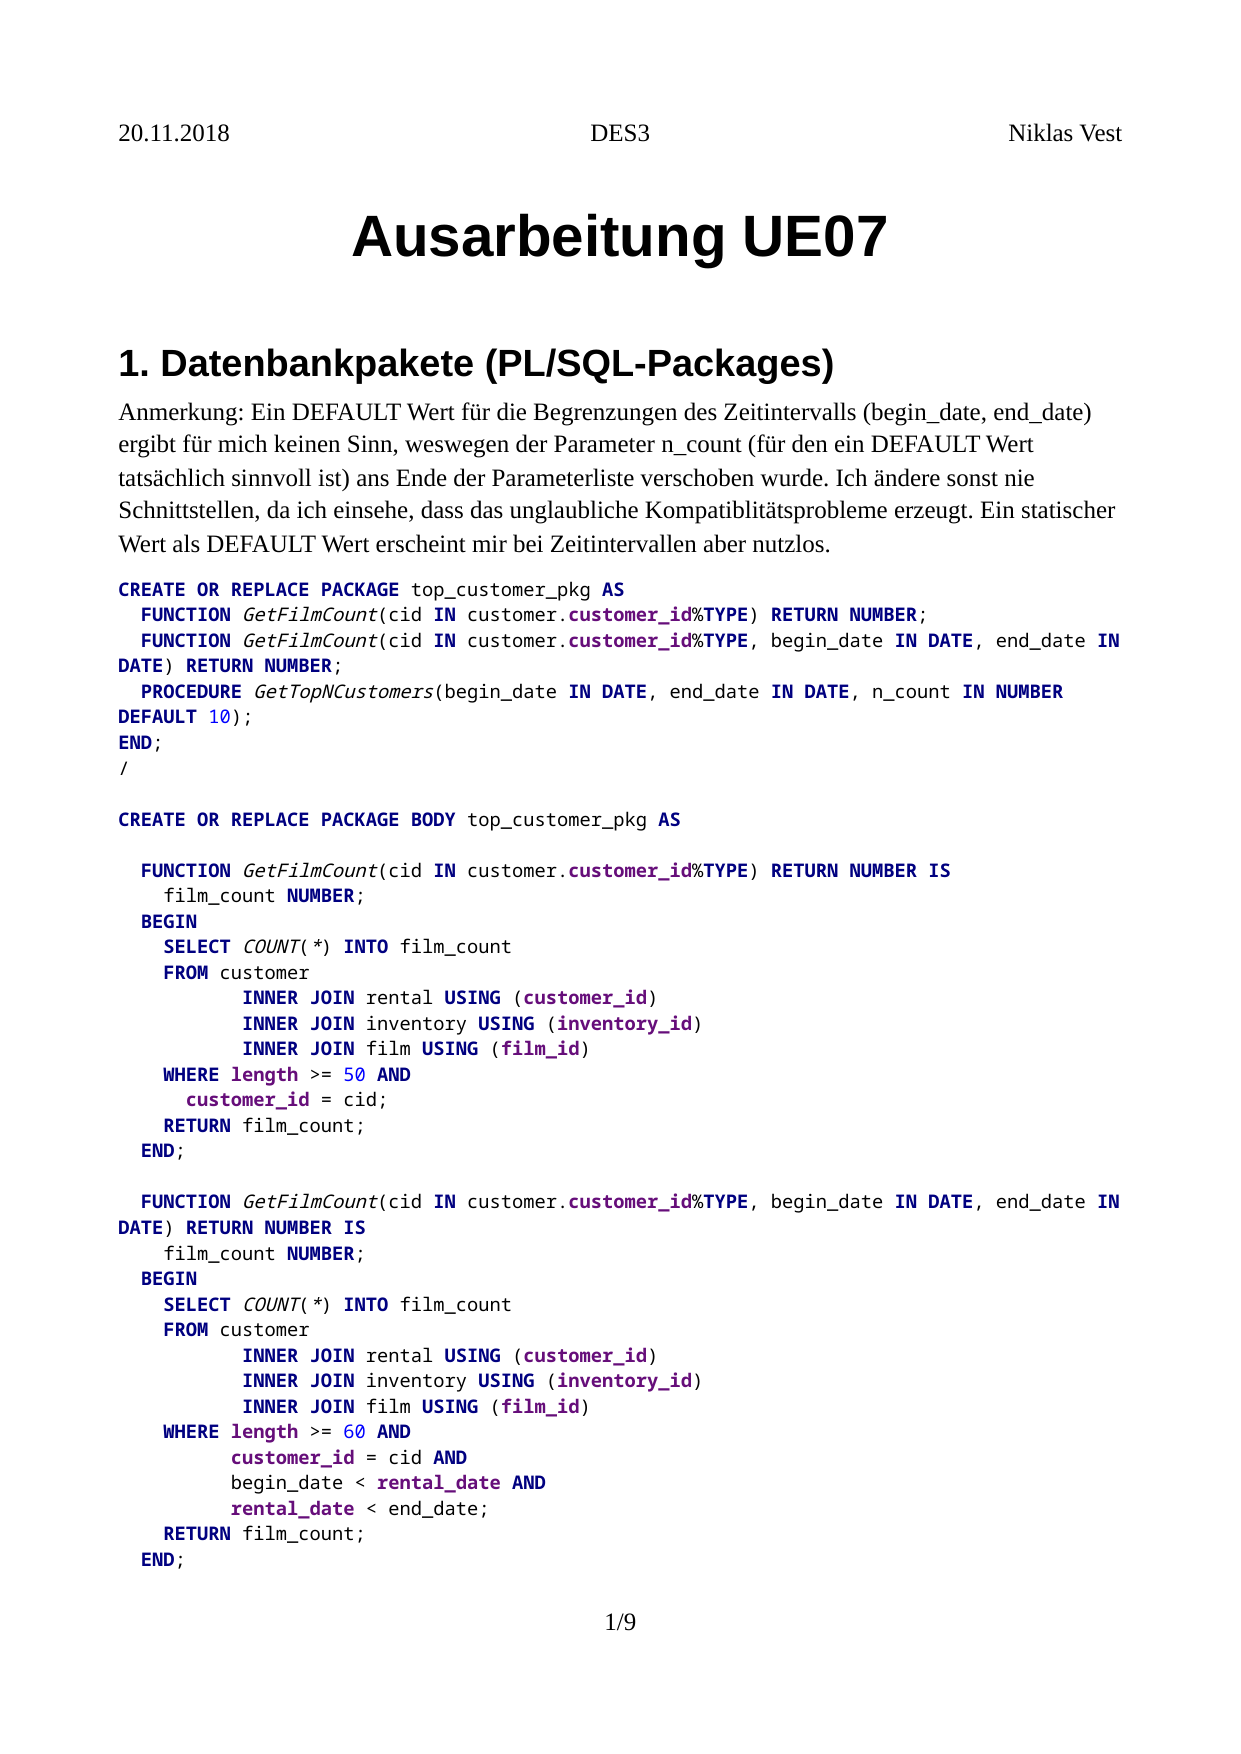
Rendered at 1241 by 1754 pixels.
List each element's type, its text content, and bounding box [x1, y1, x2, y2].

text INNER JOIN film USING (film_id) [118, 1393, 1122, 1418]
text WHERE length >= 50 AND [118, 1061, 1122, 1087]
text RETURN film_count; [118, 1521, 1122, 1546]
text FUNCTION GetFilmCount(cid IN customer.customer_id%TYPE, begin_date IN DATE, end_date IN DATE) RETURN NUMBER IS [118, 1189, 1122, 1240]
text END; [118, 1546, 1122, 1572]
text BEGIN [118, 1265, 1122, 1291]
text INNER JOIN inventory USING (inventory_id) [118, 1010, 1122, 1036]
text PROCEDURE GetTopNCustomers(begin_date IN DATE, end_date IN DATE, n_count IN NUMBER DEFAULT 10); [118, 678, 1122, 729]
text begin_date < rental_date AND [118, 1469, 1122, 1495]
text BEGIN [118, 908, 1122, 933]
text customer_id = cid; [118, 1087, 1122, 1112]
text SELECT COUNT(*) INTO film_count [118, 1291, 1122, 1316]
subtitle 1. Datenbankpakete (PL/SQL-Packages) [118, 341, 1122, 384]
text Anmerkung: Ein DEFAULT Wert für die Begrenzungen des Zeitintervalls (begin_date, end_date) ergibt für mich keinen Sinn, weswegen der Parameter n_count (für den ein DEFAULT Wert tatsächlich sinnvoll ist) ans Ende der Parameterliste verschoben wurde. Ich ändere sonst nie Schnittstellen, da ich einsehe, dass das unglaubliche Kompatiblitätsprobleme erzeugt. Ein statischer Wert als DEFAULT Wert erscheint mir bei Zeitintervallen aber nutzlos. [118, 397, 1122, 557]
text / [118, 755, 1122, 780]
text INNER JOIN rental USING (customer_id) [118, 984, 1122, 1010]
text FROM customer [118, 1316, 1122, 1342]
text END; [118, 729, 1122, 755]
text film_count NUMBER; [118, 1240, 1122, 1265]
text CREATE OR REPLACE PACKAGE top_customer_pkg AS [118, 576, 1122, 602]
text film_count NUMBER; [118, 882, 1122, 908]
text FUNCTION GetFilmCount(cid IN customer.customer_id%TYPE) RETURN NUMBER IS [118, 857, 1122, 882]
text FUNCTION GetFilmCount(cid IN customer.customer_id%TYPE) RETURN NUMBER; [118, 602, 1122, 627]
text INNER JOIN rental USING (customer_id) [118, 1342, 1122, 1367]
text INNER JOIN film USING (film_id) [118, 1036, 1122, 1061]
title Ausarbeitung UE07 [118, 201, 1122, 268]
text CREATE OR REPLACE PACKAGE BODY top_customer_pkg AS [118, 806, 1122, 831]
text SELECT COUNT(*) INTO film_count [118, 933, 1122, 959]
text INNER JOIN inventory USING (inventory_id) [118, 1367, 1122, 1393]
text customer_id = cid AND [118, 1444, 1122, 1469]
text END; [118, 1138, 1122, 1163]
text WHERE length >= 60 AND [118, 1418, 1122, 1444]
text rental_date < end_date; [118, 1495, 1122, 1521]
text FROM customer [118, 959, 1122, 984]
text RETURN film_count; [118, 1112, 1122, 1138]
text FUNCTION GetFilmCount(cid IN customer.customer_id%TYPE, begin_date IN DATE, end_date IN DATE) RETURN NUMBER; [118, 627, 1122, 678]
